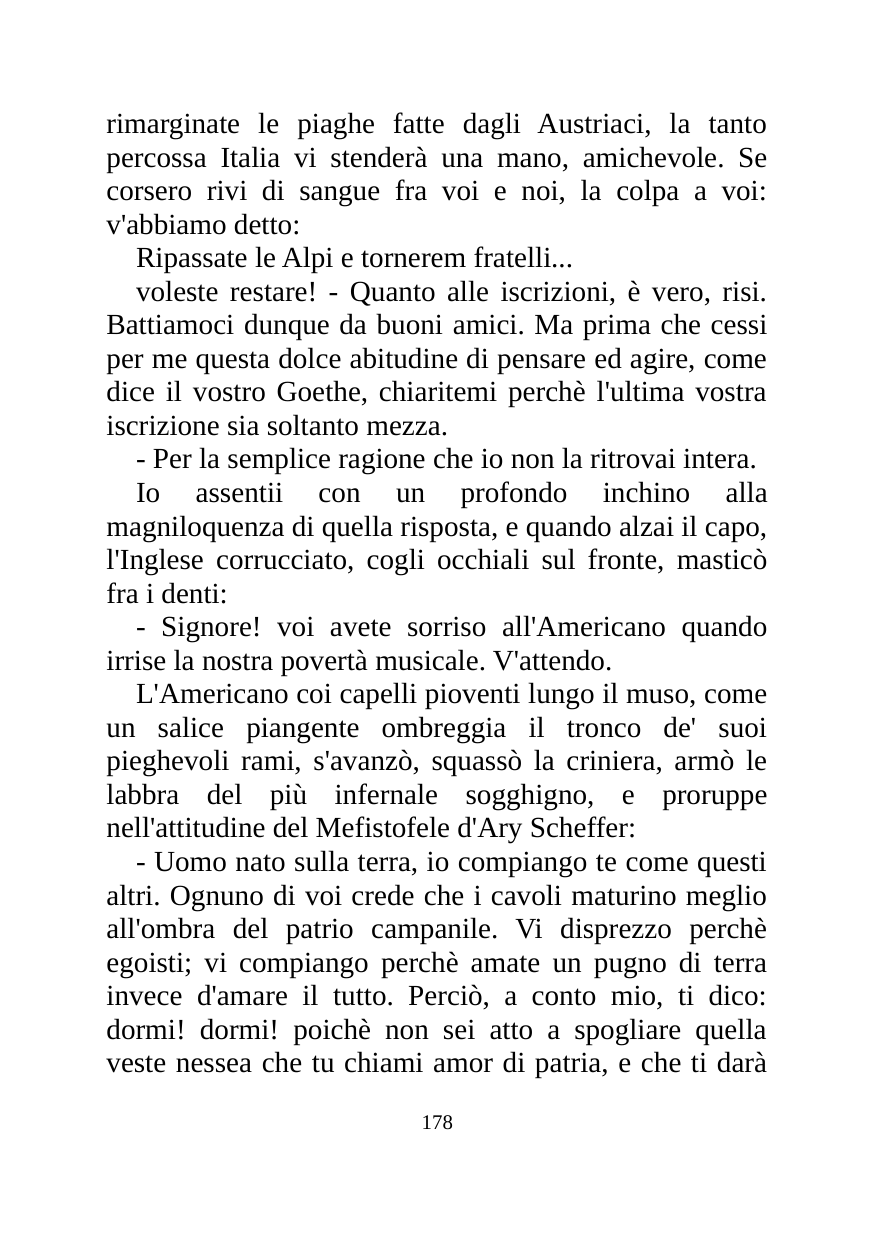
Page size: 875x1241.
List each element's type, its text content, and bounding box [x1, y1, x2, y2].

text rimarginate le piaghe fatte dagli Austriaci, la tanto percossa Italia vi stenderà una mano, amichevole. Se corsero rivi di sangue fra voi e noi, la colpa a voi: v'abbiamo detto: [106, 106, 768, 240]
text voleste restare! - Quanto alle iscrizioni, è vero, risi. Battiamoci dunque da buoni amici. Ma prima che cessi per me questa dolce abitudine di pensare ed agire, come dice il vostro Goethe, chiaritemi perchè l'ultima vostra iscrizione sia soltanto mezza. [106, 274, 768, 442]
text Ripassate le Alpi e tornerem fratelli... [106, 240, 768, 274]
text - Per la semplice ragione che io non la ritrovai intera. [106, 442, 768, 475]
text Io assentii con un profondo inchino alla magniloquenza di quella risposta, e quando alzai il capo, l'Inglese corrucciato, cogli occhiali sul fronte, masticò fra i denti: [106, 475, 768, 609]
text - Uomo nato sulla terra, io compiango te come questi altri. Ognuno di voi crede che i cavoli maturino meglio all'ombra del patrio campanile. Vi disprezzo perchè egoisti; vi compiango perchè amate un pugno di terra invece d'amare il tutto. Perciò, a conto mio, ti dico: dormi! dormi! poichè non sei atto a spogliare quella veste nessea che tu chiami amor di patria, e che ti darà [106, 844, 768, 1079]
text L'Americano coi capelli pioventi lungo il muso, come un salice piangente ombreggia il tronco de' suoi pieghevoli rami, s'avanzò, squassò la criniera, armò le labbra del più infernale sogghigno, e proruppe nell'attitudine del Mefistofele d'Ary Scheffer: [106, 676, 768, 844]
text - Signore! voi avete sorriso all'Americano quando irrise la nostra povertà musicale. V'attendo. [106, 609, 768, 676]
